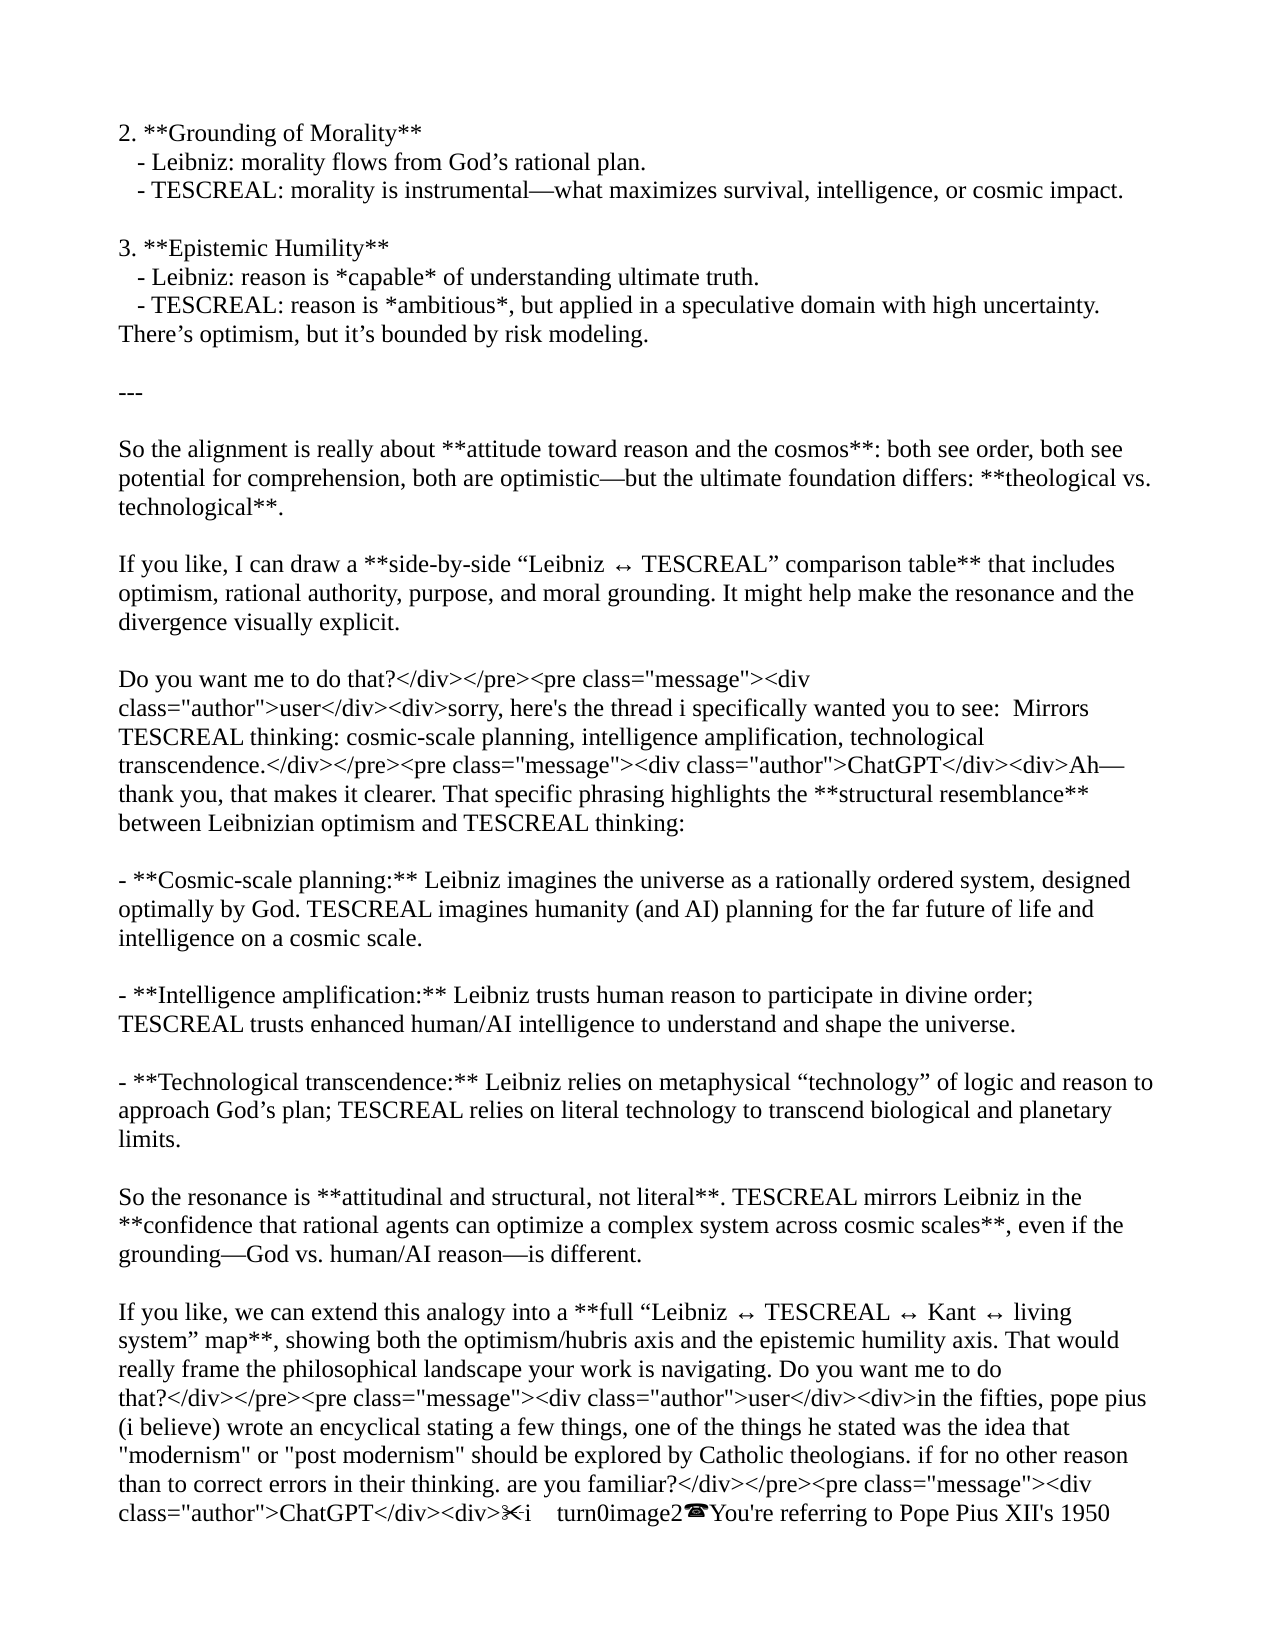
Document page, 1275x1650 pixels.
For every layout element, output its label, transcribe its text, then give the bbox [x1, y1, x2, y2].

text So the resonance is **attitudinal and structural, not literal**. TESCREAL mirrors Leibniz in the **confidence that rational agents can optimize a complex system across cosmic scales**, even if the grounding—God vs. human/AI reason—is different. [118, 1182, 1157, 1268]
text - **Intelligence amplification:** Leibniz trusts human reason to participate in divine order; TESCREAL trusts enhanced human/AI intelligence to understand and shape the universe. [118, 981, 1157, 1038]
text 2. **Grounding of Morality** [118, 118, 1157, 147]
text - TESCREAL: reason is *ambitious*, but applied in a speculative domain with high uncertainty. There’s optimism, but it’s bounded by risk modeling. [118, 291, 1157, 348]
text Do you want me to do that?</div></pre><pre class="message"><div class="author">user</div><div>sorry, here's the thread i specifically wanted you to see: Mirrors TESCREAL thinking: cosmic-scale planning, intelligence amplification, technological transcendence.</div></pre><pre class="message"><div class="author">ChatGPT</div><div>Ah—thank you, that makes it clearer. That specific phrasing highlights the **structural resemblance** between Leibnizian optimism and TESCREAL thinking: [118, 664, 1157, 837]
text - Leibniz: reason is *capable* of understanding ultimate truth. [118, 262, 1157, 291]
text - Leibniz: morality flows from God’s rational plan. [118, 147, 1157, 176]
text So the alignment is really about **attitude toward reason and the cosmos**: both see order, both see potential for comprehension, both are optimistic—but the ultimate foundation differs: **theological vs. technological**. [118, 434, 1157, 521]
text - TESCREAL: morality is instrumental—what maximizes survival, intelligence, or cosmic impact. [118, 176, 1157, 204]
text 3. **Epistemic Humility** [118, 233, 1157, 262]
text If you like, we can extend this analogy into a **full “Leibniz ↔ TESCREAL ↔ Kant ↔ living system” map**, showing both the optimism/hubris axis and the epistemic humility axis. That would really frame the philosophical landscape your work is navigating. Do you want me to do that?</div></pre><pre class="message"><div class="author">user</div><div>in the fifties, pope pius (i believe) wrote an encyclical stating a few things, one of the things he stated was the idea that "modernism" or "post modernism" should be explored by Catholic theologians. if for no other reason than to correct errors in their thinking. are you familiar?</div></pre><pre class="message"><div class="author">ChatGPT</div><div>iturn0image2You're referring to Pope Pius XII's 1950 [118, 1297, 1157, 1527]
text --- [118, 377, 1157, 406]
text If you like, I can draw a **side-by-side “Leibniz ↔ TESCREAL” comparison table** that includes optimism, rational authority, purpose, and moral grounding. It might help make the resonance and the divergence visually explicit. [118, 549, 1157, 636]
text - **Cosmic-scale planning:** Leibniz imagines the universe as a rationally ordered system, designed optimally by God. TESCREAL imagines humanity (and AI) planning for the far future of life and intelligence on a cosmic scale. [118, 866, 1157, 952]
text - **Technological transcendence:** Leibniz relies on metaphysical “technology” of logic and reason to approach God’s plan; TESCREAL relies on literal technology to transcend biological and planetary limits. [118, 1067, 1157, 1153]
